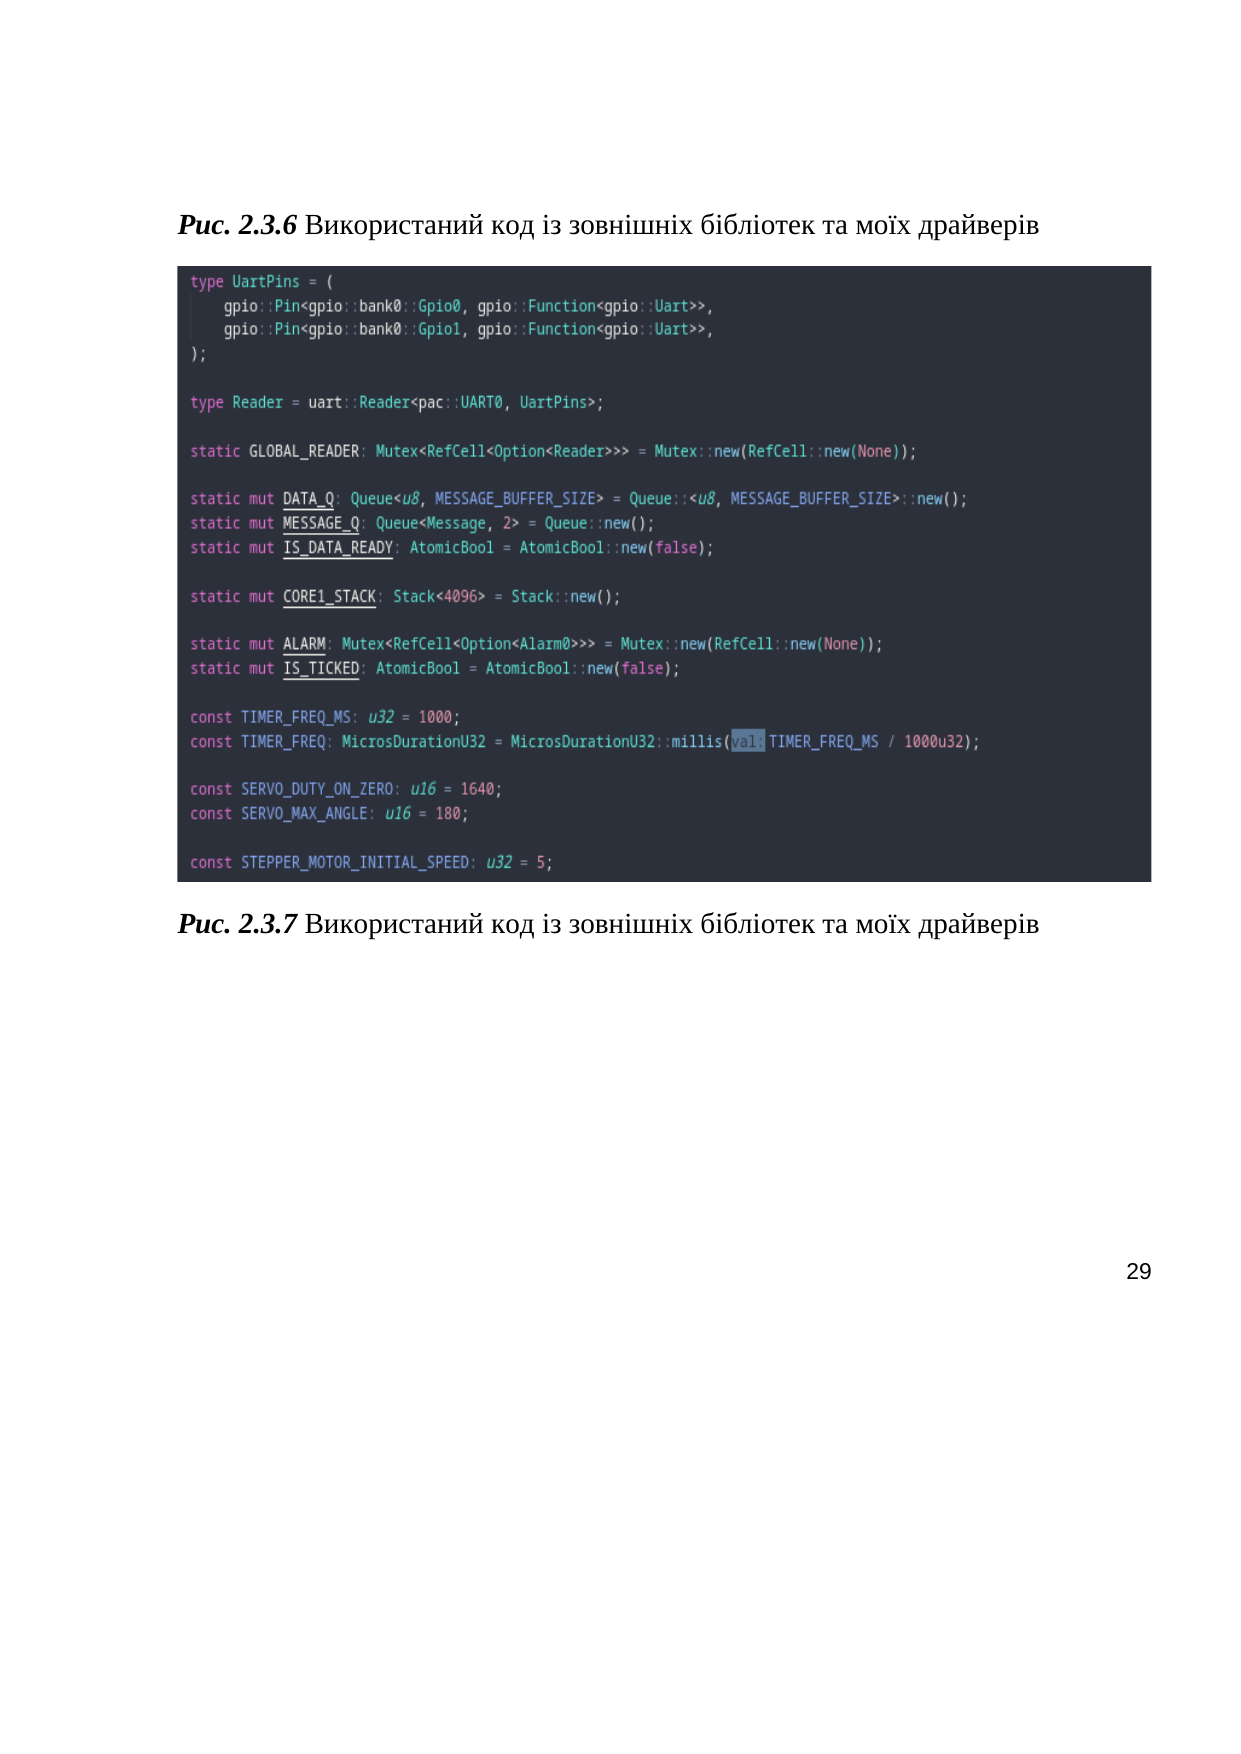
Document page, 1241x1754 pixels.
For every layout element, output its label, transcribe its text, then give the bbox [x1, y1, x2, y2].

picture [177, 266, 1152, 882]
text Рис. 2.3.7 Використаний код із зовнішніх бібліотек та моїх драйверів [177, 906, 1152, 940]
text Рис. 2.3.6 Використаний код із зовнішніх бібліотек та моїх драйверів [177, 207, 1152, 240]
